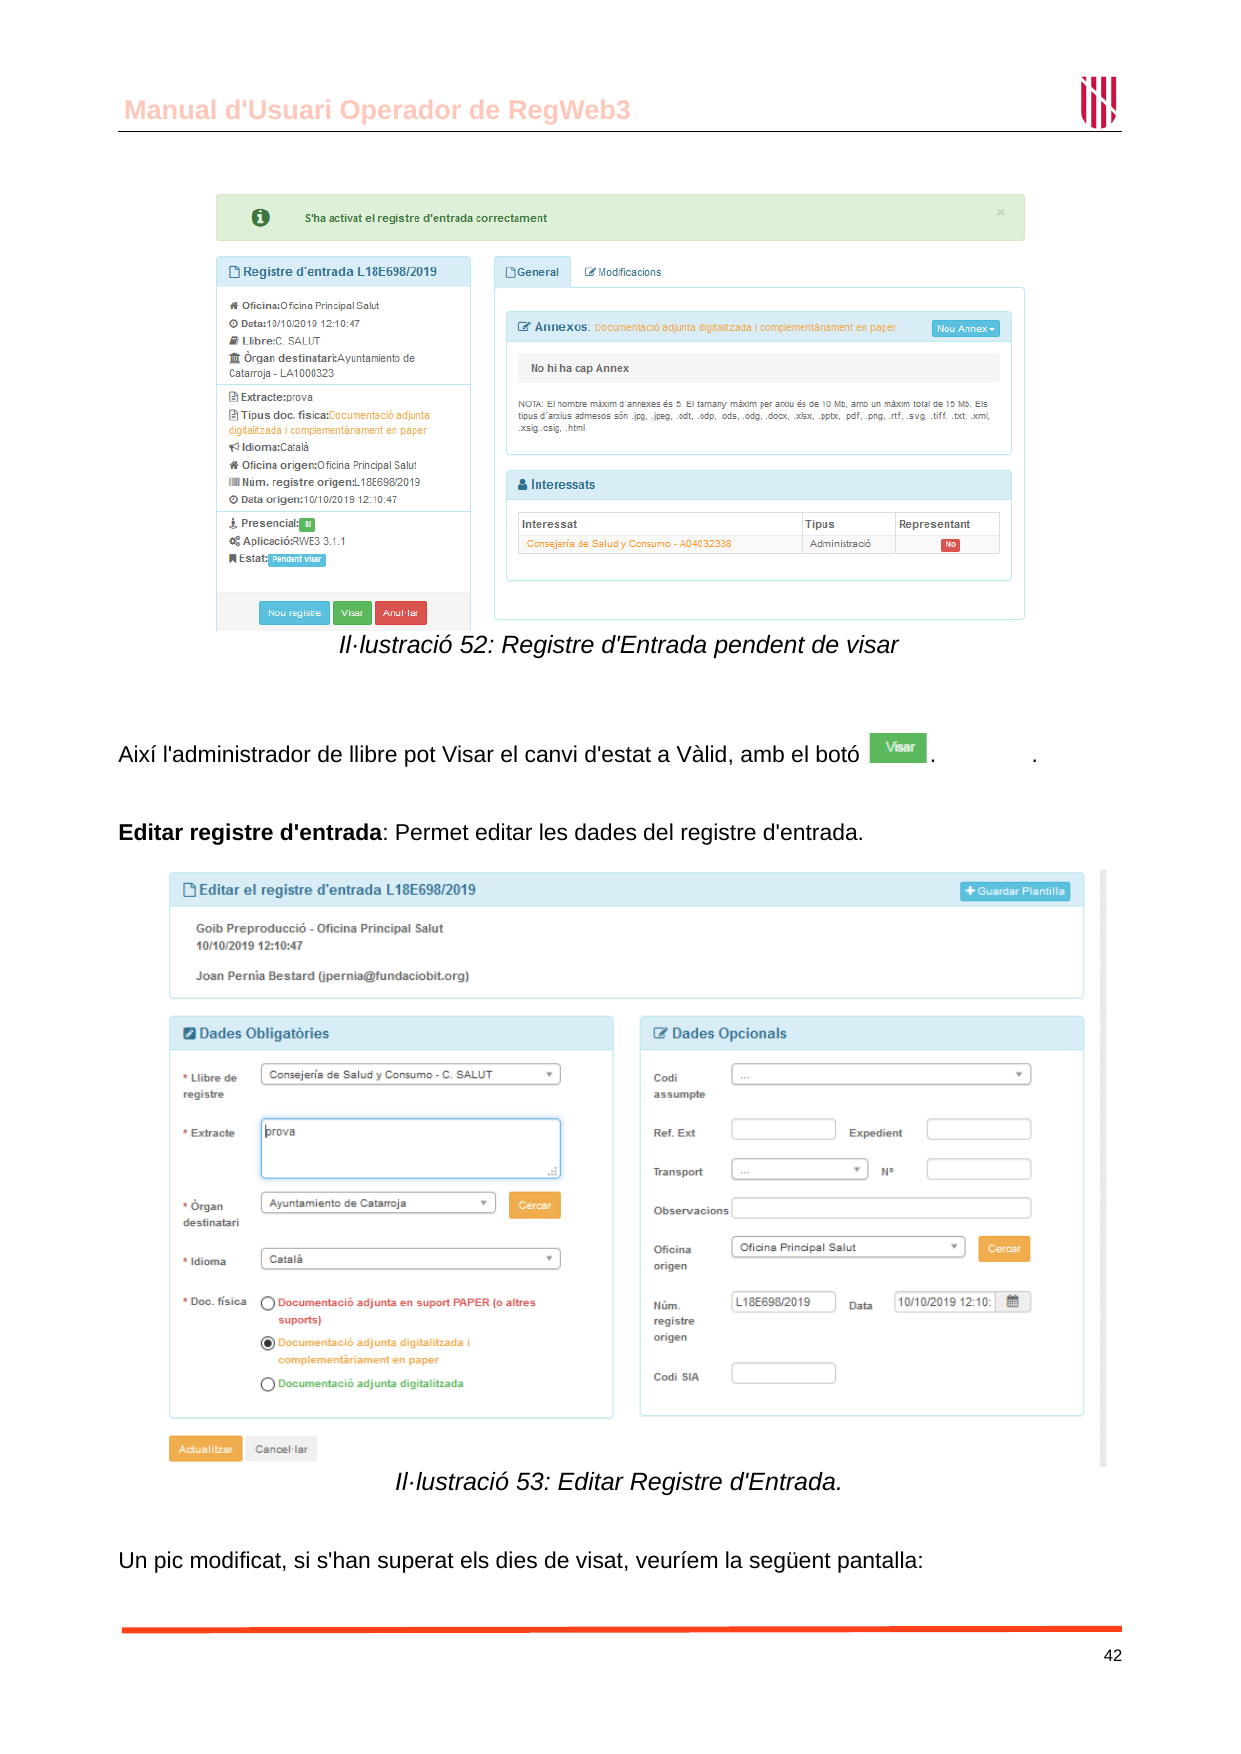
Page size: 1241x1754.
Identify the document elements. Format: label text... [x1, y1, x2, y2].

text Il·lustració 52: Registre d'Entrada pendent de visar [118, 631, 1122, 659]
text Editar registre d'entrada: Permet editar les dades del registre d'entrada. [118, 819, 1122, 845]
picture [167, 870, 1107, 1467]
picture [1078, 74, 1119, 130]
text Així l'administrador de llibre pot Visar el canvi d'estat a Vàlid, amb el botó . . [118, 741, 1122, 767]
text Il·lustració 53: Editar Registre d'Entrada. [118, 1467, 1122, 1495]
text Un pic modificat, si s'han superat els dies de visat, veuríem la següent pantalla: [118, 1547, 1122, 1573]
picture [869, 733, 927, 763]
picture [212, 192, 1028, 631]
